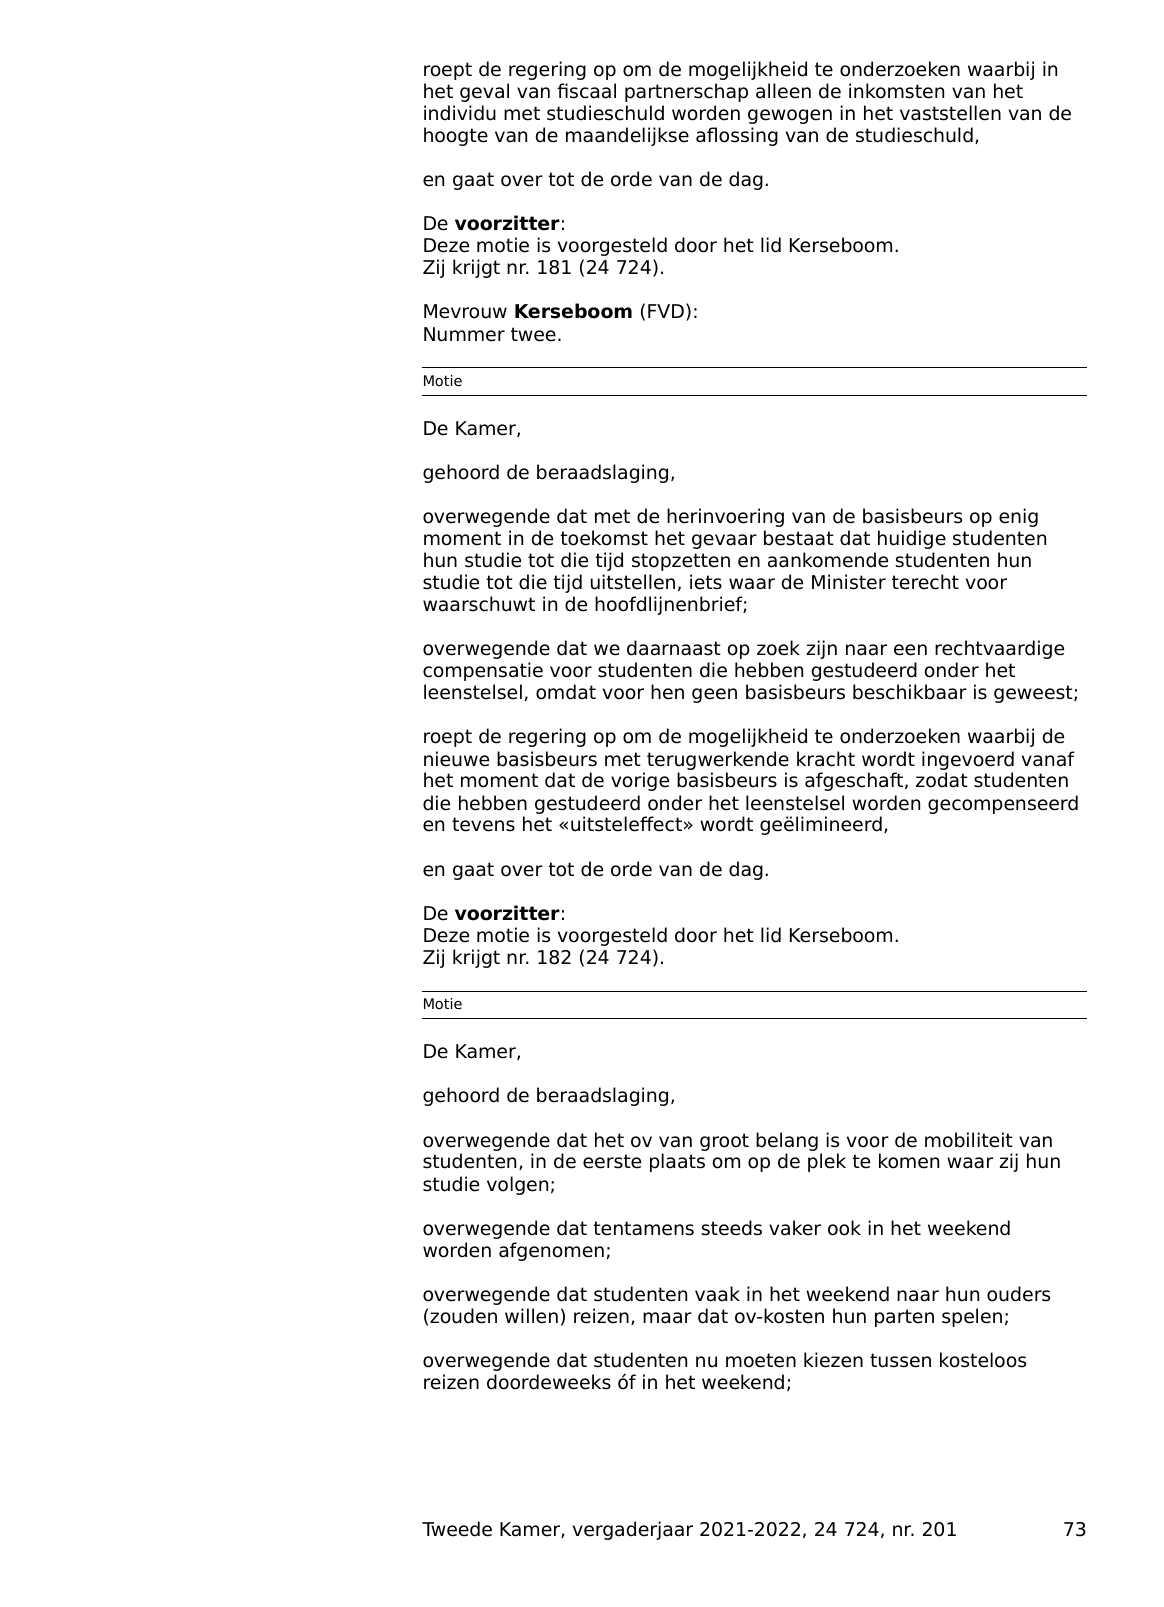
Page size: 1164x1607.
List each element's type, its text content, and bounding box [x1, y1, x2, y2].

text Nummer twee. [422, 323, 1087, 345]
text gehoord de beraadslaging, [422, 1085, 1087, 1107]
text De voorzitter: [422, 903, 1087, 925]
text Deze motie is voorgesteld door het lid Kerseboom. [422, 925, 1087, 947]
text De Kamer, [422, 1041, 1087, 1063]
text overwegende dat met de herinvoering van de basisbeurs op enig moment in de toekomst het gevaar bestaat dat huidige studenten hun studie tot die tijd stopzetten en aankomende studenten hun studie tot die tijd uitstellen, iets waar de Minister terecht voor waarschuwt in de hoofdlijnenbrief; [422, 506, 1087, 616]
text Zij krijgt nr. 182 (24 724). [422, 947, 1087, 969]
text overwegende dat studenten vaak in het weekend naar hun ouders (zouden willen) reizen, maar dat ov-kosten hun parten spelen; [422, 1284, 1087, 1328]
text De Kamer, [422, 418, 1087, 440]
text overwegende dat tentamens steeds vaker ook in het weekend worden afgenomen; [422, 1218, 1087, 1262]
text roept de regering op om de mogelijkheid te onderzoeken waarbij de nieuwe basisbeurs met terugwerkende kracht wordt ingevoerd vanaf het moment dat de vorige basisbeurs is afgeschaft, zodat studenten die hebben gestudeerd onder het leenstelsel worden gecompenseerd en tevens het «uitsteleffect» wordt geëlimineerd, [422, 726, 1087, 836]
text en gaat over tot de orde van de dag. [422, 858, 1087, 881]
text gehoord de beraadslaging, [422, 462, 1087, 484]
text Mevrouw Kerseboom (FVD): [422, 301, 1087, 323]
text overwegende dat het ov van groot belang is voor de mobiliteit van studenten, in de eerste plaats om op de plek te komen waar zij hun studie volgen; [422, 1129, 1087, 1195]
text Zij krijgt nr. 181 (24 724). [422, 257, 1087, 279]
text De voorzitter: [422, 213, 1087, 235]
table_header Motie [422, 992, 1087, 1018]
table_header Motie [422, 368, 1087, 395]
text overwegende dat studenten nu moeten kiezen tussen kosteloos reizen doordeweeks óf in het weekend; [422, 1350, 1087, 1394]
text Deze motie is voorgesteld door het lid Kerseboom. [422, 235, 1087, 257]
text en gaat over tot de orde van de dag. [422, 169, 1087, 191]
text overwegende dat we daarnaast op zoek zijn naar een rechtvaardige compensatie voor studenten die hebben gestudeerd onder het leenstelsel, omdat voor hen geen basisbeurs beschikbaar is geweest; [422, 638, 1087, 704]
text roept de regering op om de mogelijkheid te onderzoeken waarbij in het geval van fiscaal partnerschap alleen de inkomsten van het individu met studieschuld worden gewogen in het vaststellen van de hoogte van de maandelijkse aflossing van de studieschuld, [422, 59, 1087, 147]
